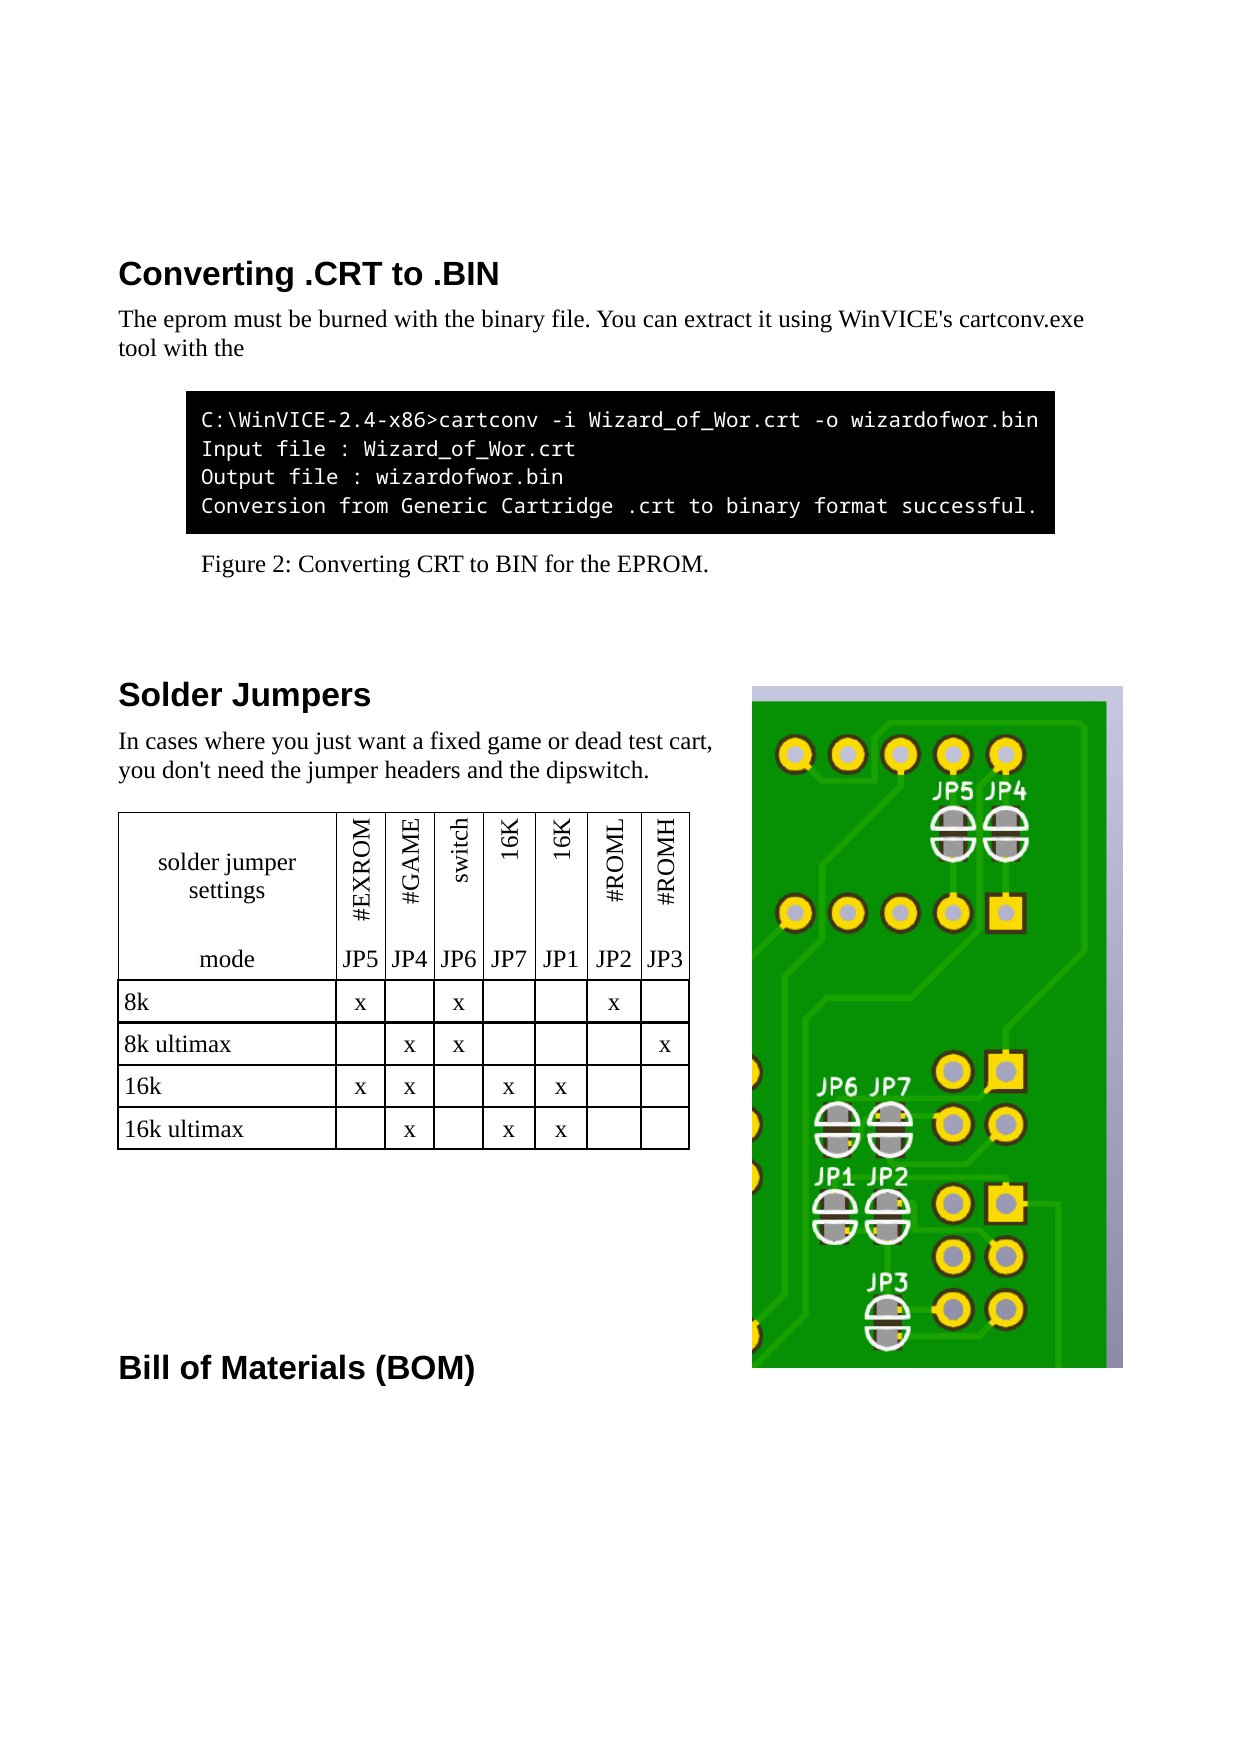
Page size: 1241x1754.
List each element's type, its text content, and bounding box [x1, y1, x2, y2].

table_cell [642, 981, 688, 1021]
table_cell x [536, 1066, 586, 1106]
table_cell Figure 2: Converting CRT to BIN for the EPROM. [186, 534, 1055, 592]
table_header #ROMH [642, 813, 689, 939]
table_cell [588, 1066, 640, 1106]
table_header #EXROM [337, 813, 385, 939]
subtitle Bill of Materials (BOM) [118, 1348, 1122, 1386]
table_header #ROML [588, 813, 641, 939]
table_cell x [435, 1024, 482, 1064]
table_cell 8k [119, 981, 335, 1021]
table_header solder jumper settings [119, 813, 336, 939]
subtitle Converting .CRT to .BIN [118, 253, 1122, 292]
table_cell JP5 [337, 939, 385, 979]
table_header switch [435, 813, 483, 939]
table_cell [642, 1066, 688, 1106]
table_header C:\WinVICE-2.4-x86>cartconv -i Wizard_of_Wor.crt -o wizardofwor.bin Input file : Wizard_of_Wor.crt Output file : wizardofwor.bin Conversion from Generic Cartridge .crt to binary format successful. [186, 391, 1055, 534]
table_cell JP4 [386, 939, 434, 979]
table_cell x [337, 981, 384, 1021]
table_cell 16k ultimax [119, 1108, 335, 1148]
table_cell [435, 1108, 482, 1148]
table_cell [588, 1108, 640, 1148]
table_cell [484, 981, 534, 1021]
table_cell [337, 1024, 384, 1064]
table_cell [642, 1108, 688, 1148]
table_cell JP2 [588, 939, 641, 979]
table_cell x [484, 1108, 534, 1148]
table_cell JP7 [484, 939, 535, 979]
table_cell x [536, 1108, 586, 1148]
table_cell [386, 981, 433, 1021]
text In cases where you just want a fixed game or dead test cart, you don't need the jumper headers and the dipswitch. [118, 726, 754, 783]
table_cell [435, 1066, 482, 1106]
table_cell [484, 1024, 534, 1064]
table_cell mode [119, 939, 336, 979]
table_cell 16k [119, 1066, 335, 1106]
text The eprom must be burned with the binary file. You can extract it using WinVICE's cartconv.exe tool with the [118, 304, 1122, 362]
table_cell x [386, 1024, 433, 1064]
table_header 16K [536, 813, 587, 939]
table_cell JP6 [435, 939, 483, 979]
table_cell 8k ultimax [119, 1024, 335, 1064]
table_cell [536, 1024, 586, 1064]
table_cell x [337, 1066, 384, 1106]
table_cell [536, 981, 586, 1021]
table_cell x [588, 981, 640, 1021]
table_cell JP3 [642, 939, 689, 979]
table_cell x [386, 1066, 433, 1106]
table_cell x [435, 981, 482, 1021]
table_cell [588, 1024, 640, 1064]
table_cell JP1 [536, 939, 587, 979]
table_cell x [642, 1024, 688, 1064]
subtitle Solder Jumpers [118, 675, 1122, 713]
table_cell x [386, 1108, 433, 1148]
table_cell x [484, 1066, 534, 1106]
table_header 16K [484, 813, 535, 939]
table_header #GAME [386, 813, 434, 939]
table_cell [337, 1108, 384, 1148]
